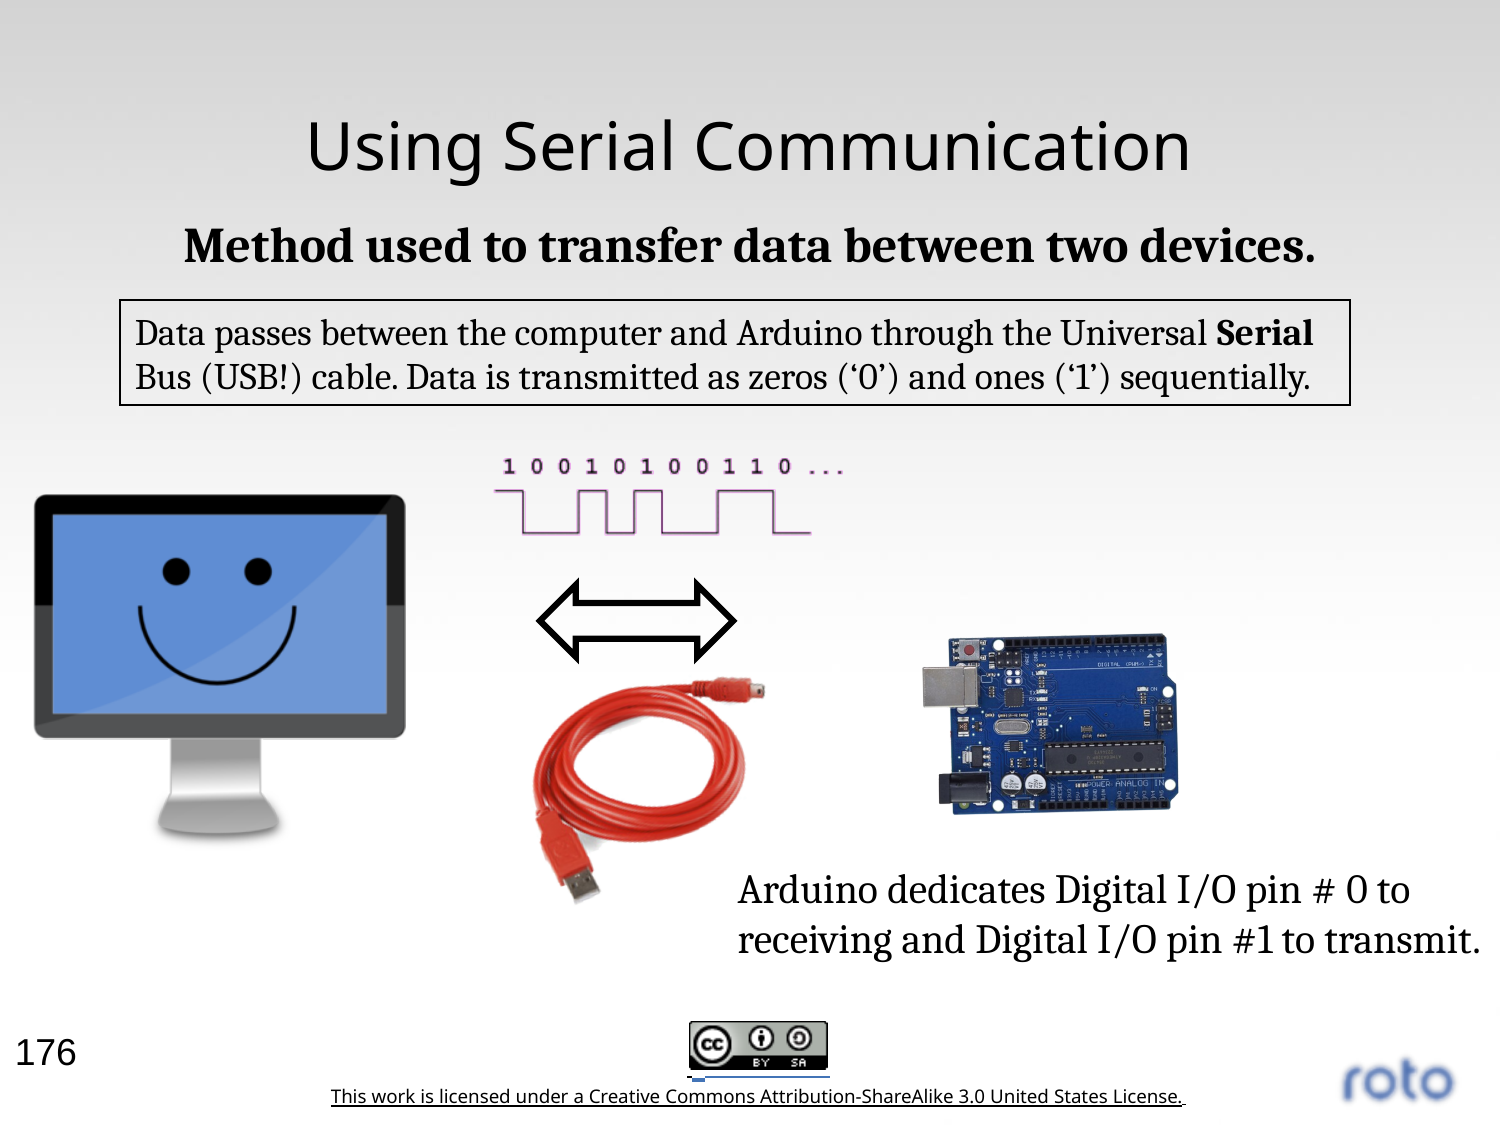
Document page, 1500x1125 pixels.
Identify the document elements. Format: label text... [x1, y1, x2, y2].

text_box Data passes between the computer and Arduino through the Universal Serial Bus (USB!) cable. Data is transmitted as zeros (‘0’) and ones (‘1’) sequentially. [120, 300, 1351, 405]
picture [0, 0, 1500, 1125]
title Using Serial Communication [112, 49, 1388, 205]
text_box Arduino dedicates Digital I/O pin # 0 to receiving and Digital I/O pin #1 to transmit. [722, 854, 1500, 970]
list Method used to transfer data between two devices. [112, 205, 1388, 300]
